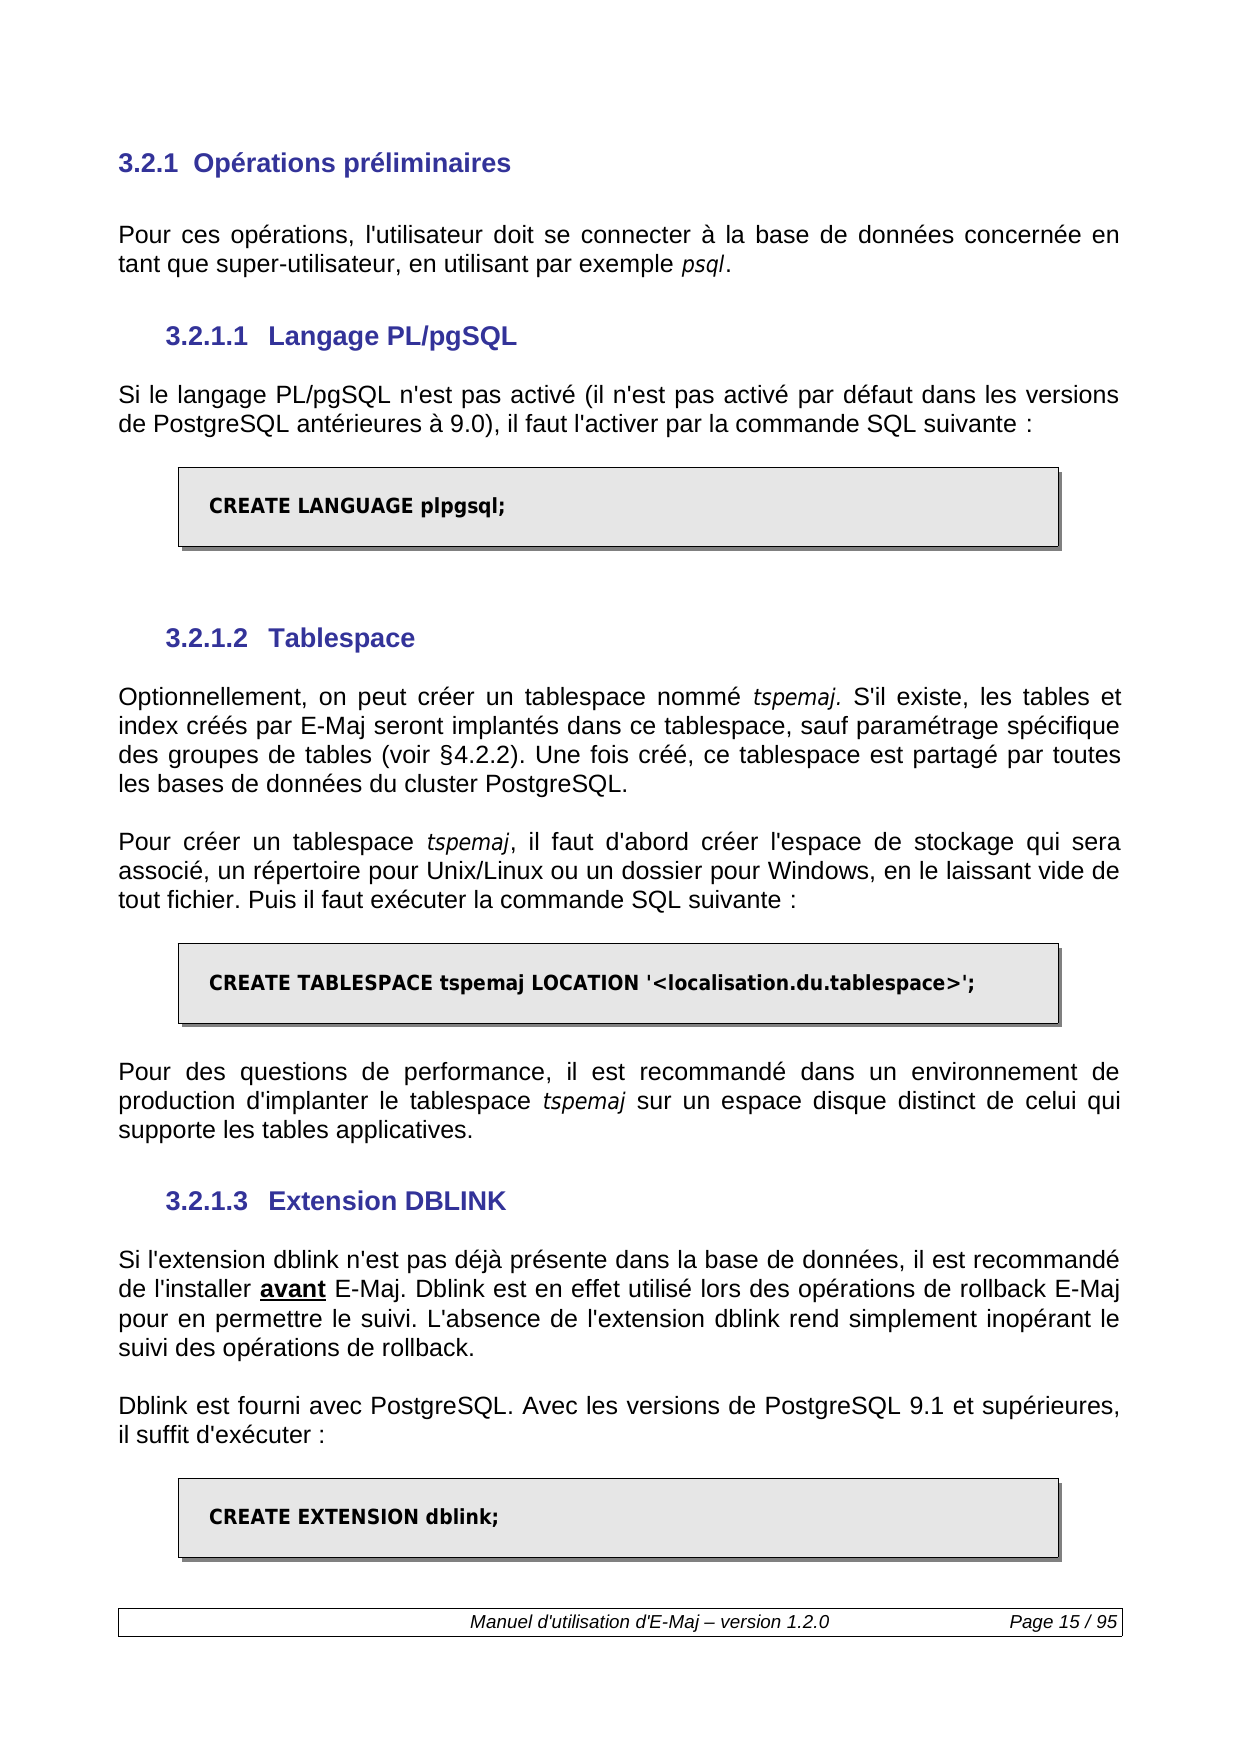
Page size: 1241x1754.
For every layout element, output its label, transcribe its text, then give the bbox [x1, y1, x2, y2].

text Pour des questions de performance, il est recommandé dans un environnement de production d'implanter le tablespace tspemaj sur un espace disque distinct de celui qui supporte les tables applicatives. [118, 1056, 1122, 1144]
text CREATE LANGUAGE plpgsql; [179, 491, 1058, 516]
subtitle Extension DBLINK [165, 1185, 1122, 1216]
text Si le langage PL/pgSQL n'est pas activé (il n'est pas activé par défaut dans les versions de PostgreSQL antérieures à 9.0), il faut l'activer par la commande SQL suivante : [118, 379, 1122, 438]
text Dblink est fourni avec PostgreSQL. Avec les versions de PostgreSQL 9.1 et supérieures, il suffit d'exécuter : [118, 1391, 1122, 1449]
subtitle Tablespace [165, 622, 1122, 653]
text CREATE TABLESPACE tspemaj LOCATION '<localisation.du.tablespace>'; [179, 968, 1058, 992]
text Pour ces opérations, l'utilisateur doit se connecter à la base de données concernée en tant que super-utilisateur, en utilisant par exemple psql. [118, 220, 1122, 278]
text Si l'extension dblink n'est pas déjà présente dans la base de données, il est recommandé de l'installer avant E-Maj. Dblink est en effet utilisé lors des opérations de rollback E-Maj pour en permettre le suivi. L'absence de l'extension dblink rend simplement inopérant le suivi des opérations de rollback. [118, 1216, 1122, 1362]
text Optionnellement, on peut créer un tablespace nommé tspemaj. S'il existe, les tables et index créés par E-Maj seront implantés dans ce tablespace, sauf paramétrage spécifique des groupes de tables (voir §4.2.2). Une fois créé, ce tablespace est partagé par toutes les bases de données du cluster PostgreSQL. [118, 682, 1122, 798]
text Pour créer un tablespace tspemaj, il faut d'abord créer l'espace de stockage qui sera associé, un répertoire pour Unix/Linux ou un dossier pour Windows, en le laissant vide de tout fichier. Puis il faut exécuter la commande SQL suivante : [118, 827, 1122, 914]
text CREATE EXTENSION dblink; [179, 1502, 1058, 1527]
subtitle Opérations préliminaires [118, 147, 1122, 178]
subtitle Langage PL/pgSQL [165, 319, 1122, 351]
